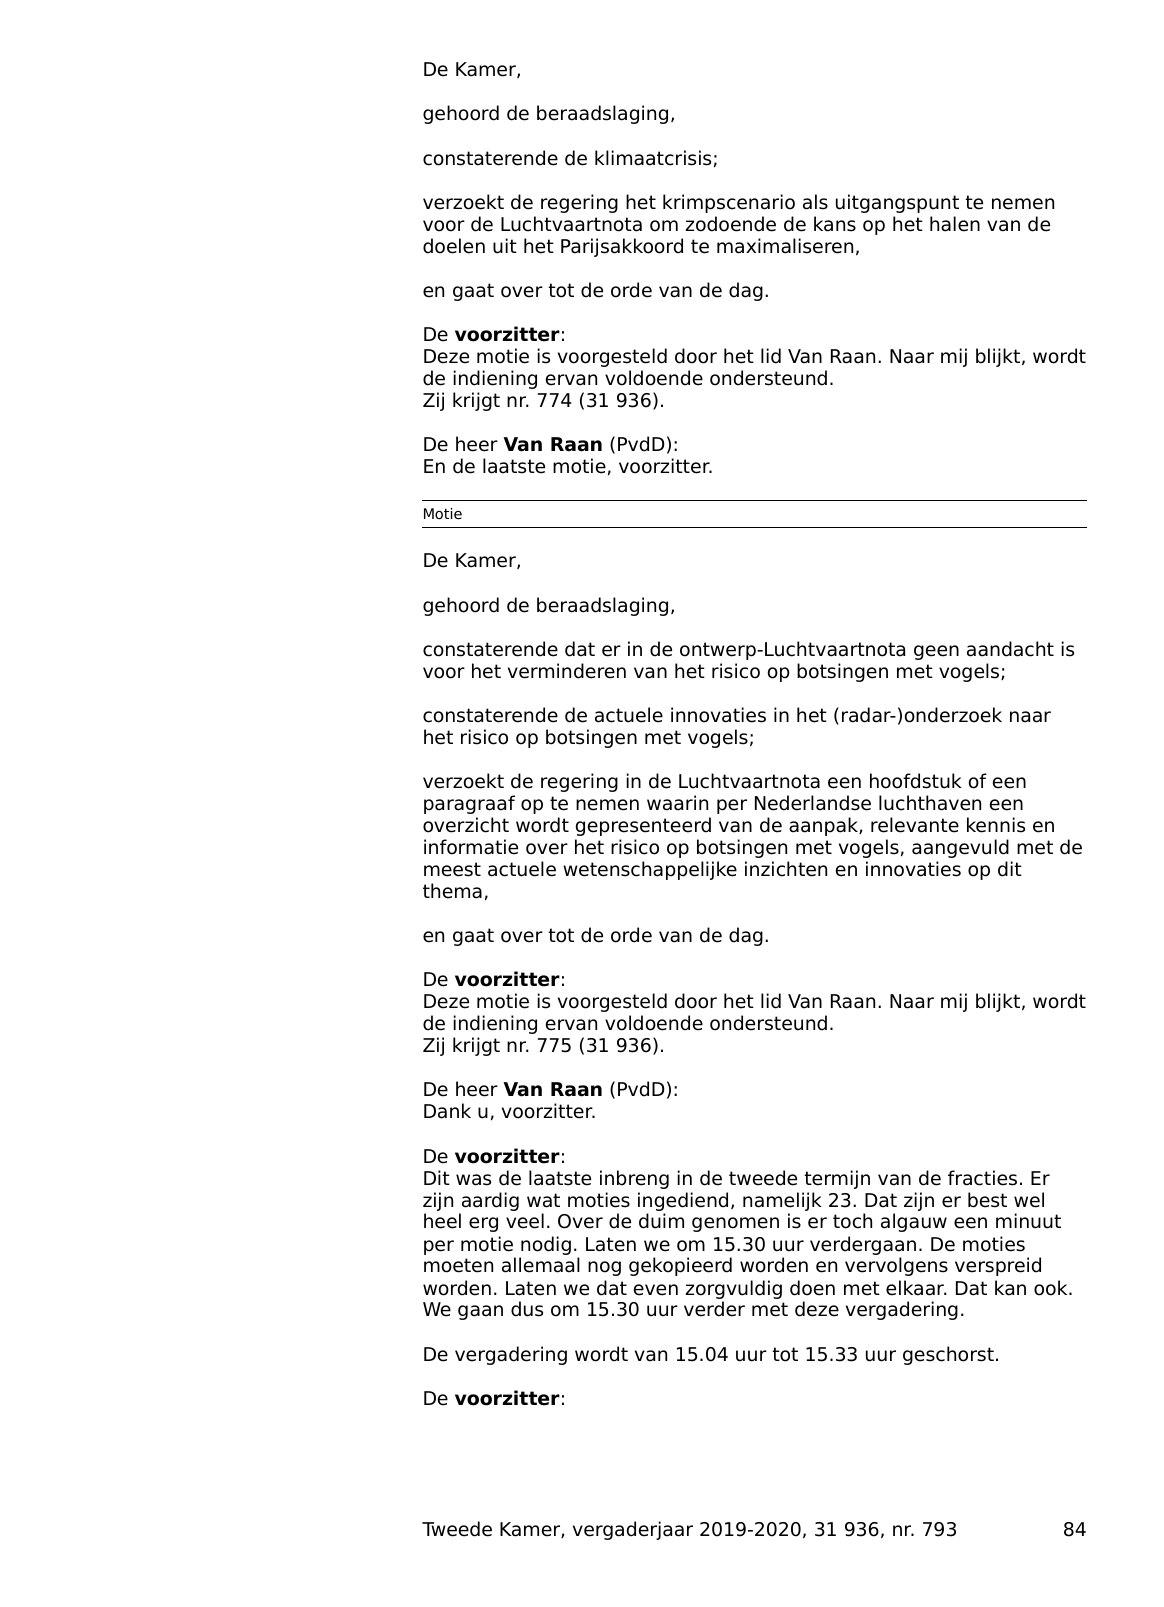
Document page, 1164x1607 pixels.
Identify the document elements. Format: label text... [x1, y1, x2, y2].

text En de laatste motie, voorzitter. [422, 456, 1087, 478]
text constaterende de actuele innovaties in het (radar-)onderzoek naar het risico op botsingen met vogels; [422, 705, 1087, 749]
text en gaat over tot de orde van de dag. [422, 280, 1087, 302]
text Dit was de laatste inbreng in de tweede termijn van de fracties. Er zijn aardig wat moties ingediend, namelijk 23. Dat zijn er best wel heel erg veel. Over de duim genomen is er toch algauw een minuut per motie nodig. Laten we om 15.30 uur verdergaan. De moties moeten allemaal nog gekopieerd worden en vervolgens verspreid worden. Laten we dat even zorgvuldig doen met elkaar. Dat kan ook. We gaan dus om 15.30 uur verder met deze vergadering. [422, 1167, 1087, 1321]
text Deze motie is voorgesteld door het lid Van Raan. Naar mij blijkt, wordt de indiening ervan voldoende ondersteund. [422, 991, 1087, 1035]
text De heer Van Raan (PvdD): [422, 434, 1087, 456]
text De vergadering wordt van 15.04 uur tot 15.33 uur geschorst. [422, 1343, 1087, 1366]
text De voorzitter: [422, 969, 1087, 991]
text verzoekt de regering het krimpscenario als uitgangspunt te nemen voor de Luchtvaartnota om zodoende de kans op het halen van de doelen uit het Parijsakkoord te maximaliseren, [422, 192, 1087, 257]
text De voorzitter: [422, 1388, 1087, 1410]
text verzoekt de regering in de Luchtvaartnota een hoofdstuk of een paragraaf op te nemen waarin per Nederlandse luchthaven een overzicht wordt gepresenteerd van de aanpak, relevante kennis en informatie over het risico op botsingen met vogels, aangevuld met de meest actuele wetenschappelijke inzichten en innovaties op dit thema, [422, 771, 1087, 903]
text en gaat over tot de orde van de dag. [422, 925, 1087, 947]
text De Kamer, [422, 550, 1087, 572]
text constaterende de klimaatcrisis; [422, 147, 1087, 169]
text gehoord de beraadslaging, [422, 594, 1087, 617]
text De heer Van Raan (PvdD): [422, 1079, 1087, 1101]
text De voorzitter: [422, 324, 1087, 346]
text De voorzitter: [422, 1146, 1087, 1167]
text Deze motie is voorgesteld door het lid Van Raan. Naar mij blijkt, wordt de indiening ervan voldoende ondersteund. [422, 346, 1087, 390]
text gehoord de beraadslaging, [422, 103, 1087, 125]
text Dank u, voorzitter. [422, 1101, 1087, 1123]
text constaterende dat er in de ontwerp-Luchtvaartnota geen aandacht is voor het verminderen van het risico op botsingen met vogels; [422, 639, 1087, 683]
table_header Motie [422, 501, 1087, 527]
text Zij krijgt nr. 774 (31 936). [422, 390, 1087, 412]
text De Kamer, [422, 59, 1087, 81]
text Zij krijgt nr. 775 (31 936). [422, 1035, 1087, 1057]
